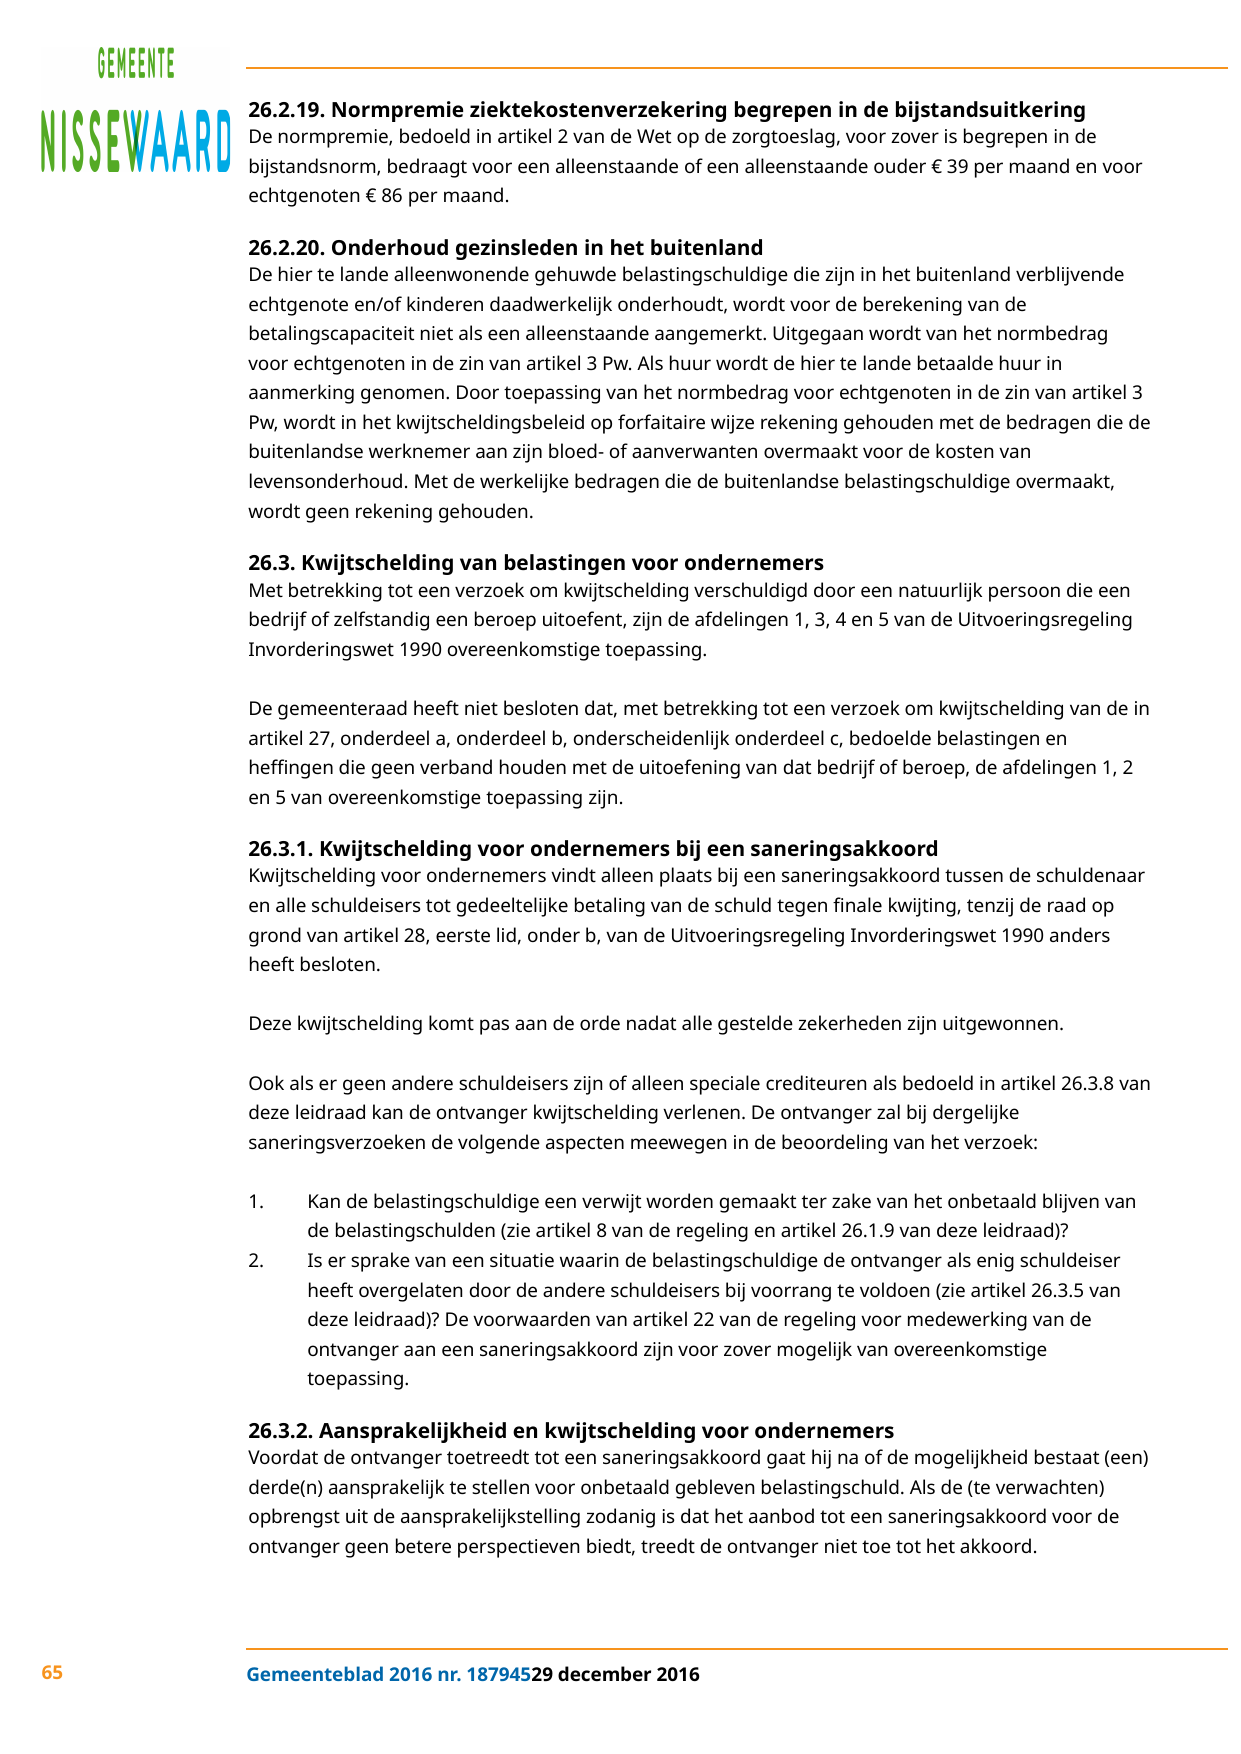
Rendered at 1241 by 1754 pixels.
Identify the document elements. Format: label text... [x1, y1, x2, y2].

text De normpremie, bedoeld in artikel 2 van de Wet op de zorgtoeslag, voor zover is begrepen in de bijstandsnorm, bedraagt voor een alleenstaande of een alleenstaande ouder € 39 per maand en voor echtgenoten € 86 per maand. [248, 123, 1152, 208]
text 26.2.20. Onderhoud gezinsleden in het buitenland [248, 233, 1152, 261]
text 26.3.2. Aansprakelijkheid en kwijtschelding voor ondernemers [248, 1416, 1152, 1444]
picture [200, 151, 206, 172]
text De hier te lande alleenwonende gehuwde belastingschuldige die zijn in het buitenland verblijvende echtgenote en/of kinderen daadwerkelijk onderhoudt, wordt voor de berekening van de betalingscapaciteit niet als een alleenstaande aangemerkt. Uitgegaan wordt van het normbedrag voor echtgenoten in de zin van artikel 3 Pw. Als huur wordt de hier te lande betaalde huur in aanmerking genomen. Door toepassing van het normbedrag voor echtgenoten in de zin van artikel 3 Pw, wordt in het kwijtscheldingsbeleid op forfaitaire wijze rekening gehouden met de bedragen die de buitenlandse werknemer aan zijn bloed- of aanverwanten overmaakt voor de kosten van levensonderhoud. Met de werkelijke bedragen die de buitenlandse belastingschuldige overmaakt, wordt geen rekening gehouden. [248, 261, 1152, 524]
picture [201, 122, 206, 138]
text Ook als er geen andere schuldeisers zijn of alleen speciale crediteuren als bedoeld in artikel 26.3.8 van deze leidraad kan de ontvanger kwijtschelding verlenen. De ontvanger zal bij dergelijke saneringsverzoeken de volgende aspecten meewegen in de beoordeling van het verzoek: [248, 1070, 1152, 1155]
text Met betrekking tot een verzoek om kwijtschelding verschuldigd door een natuurlijk persoon die een bedrijf of zelfstandig een beroep uitoefent, zijn de afdelingen 1, 3, 4 en 5 van de Uitvoeringsregeling Invorderingswet 1990 overeenkomstige toepassing. [248, 577, 1152, 662]
text De gemeenteraad heeft niet besloten dat, met betrekking tot een verzoek om kwijtschelding van de in artikel 27, onderdeel a, onderdeel b, onderscheidenlijk onderdeel c, bedoelde belastingen en heffingen die geen verband houden met de uitoefening van dat bedrijf of beroep, de afdelingen 1, 2 en 5 van overeenkomstige toepassing zijn. [248, 695, 1152, 809]
picture [222, 122, 227, 160]
picture [41, 47, 231, 172]
text Deze kwijtschelding komt pas aan de orde nadat alle gestelde zekerheden zijn uitgewonnen. [248, 1011, 1152, 1036]
text 26.2.19. Normpremie ziektekostenverzekering begrepen in de bijstandsuitkering [248, 95, 1152, 123]
list Is er sprake van een situatie waarin de belastingschuldige de ontvanger als enig schuldeiser heeft overgelaten door de andere schuldeisers bij voorrang te voldoen (zie artikel 26.3.5 van deze leidraad)? De voorwaarden van artikel 22 van de regeling voor medewerking van de ontvanger aan een saneringsakkoord zijn voor zover mogelijk van overeenkomstige toepassing. [248, 1247, 1152, 1391]
text Voordat de ontvanger toetreedt tot een saneringsakkoord gaat hij na of de mogelijkheid bestaat (een) derde(n) aansprakelijk te stellen voor onbetaald gebleven belastingschuld. Als de (te verwachten) opbrengst uit de aansprakelijkstelling zodanig is dat het aanbod tot een saneringsakkoord voor de ontvanger geen betere perspectieven biedt, treedt de ontvanger niet toe tot het akkoord. [248, 1444, 1152, 1559]
text 26.3.1. Kwijtschelding voor ondernemers bij een saneringsakkoord [248, 834, 1152, 863]
text Kwijtschelding voor ondernemers vindt alleen plaats bij een saneringsakkoord tussen de schuldenaar en alle schuldeisers tot gedeeltelijke betaling van de schuld tegen finale kwijting, tenzij de raad op grond van artikel 28, eerste lid, onder b, van de Uitvoeringsregeling Invorderingswet 1990 anders heeft besloten. [248, 863, 1152, 977]
picture [176, 157, 187, 172]
text 26.3. Kwijtschelding van belastingen voor ondernemers [248, 548, 1152, 577]
list Kan de belastingschuldige een verwijt worden gemaakt ter zake van het onbetaald blijven van de belastingschulden (zie artikel 8 van de regeling en artikel 26.1.9 van deze leidraad)? [248, 1188, 1152, 1243]
picture [154, 157, 165, 172]
